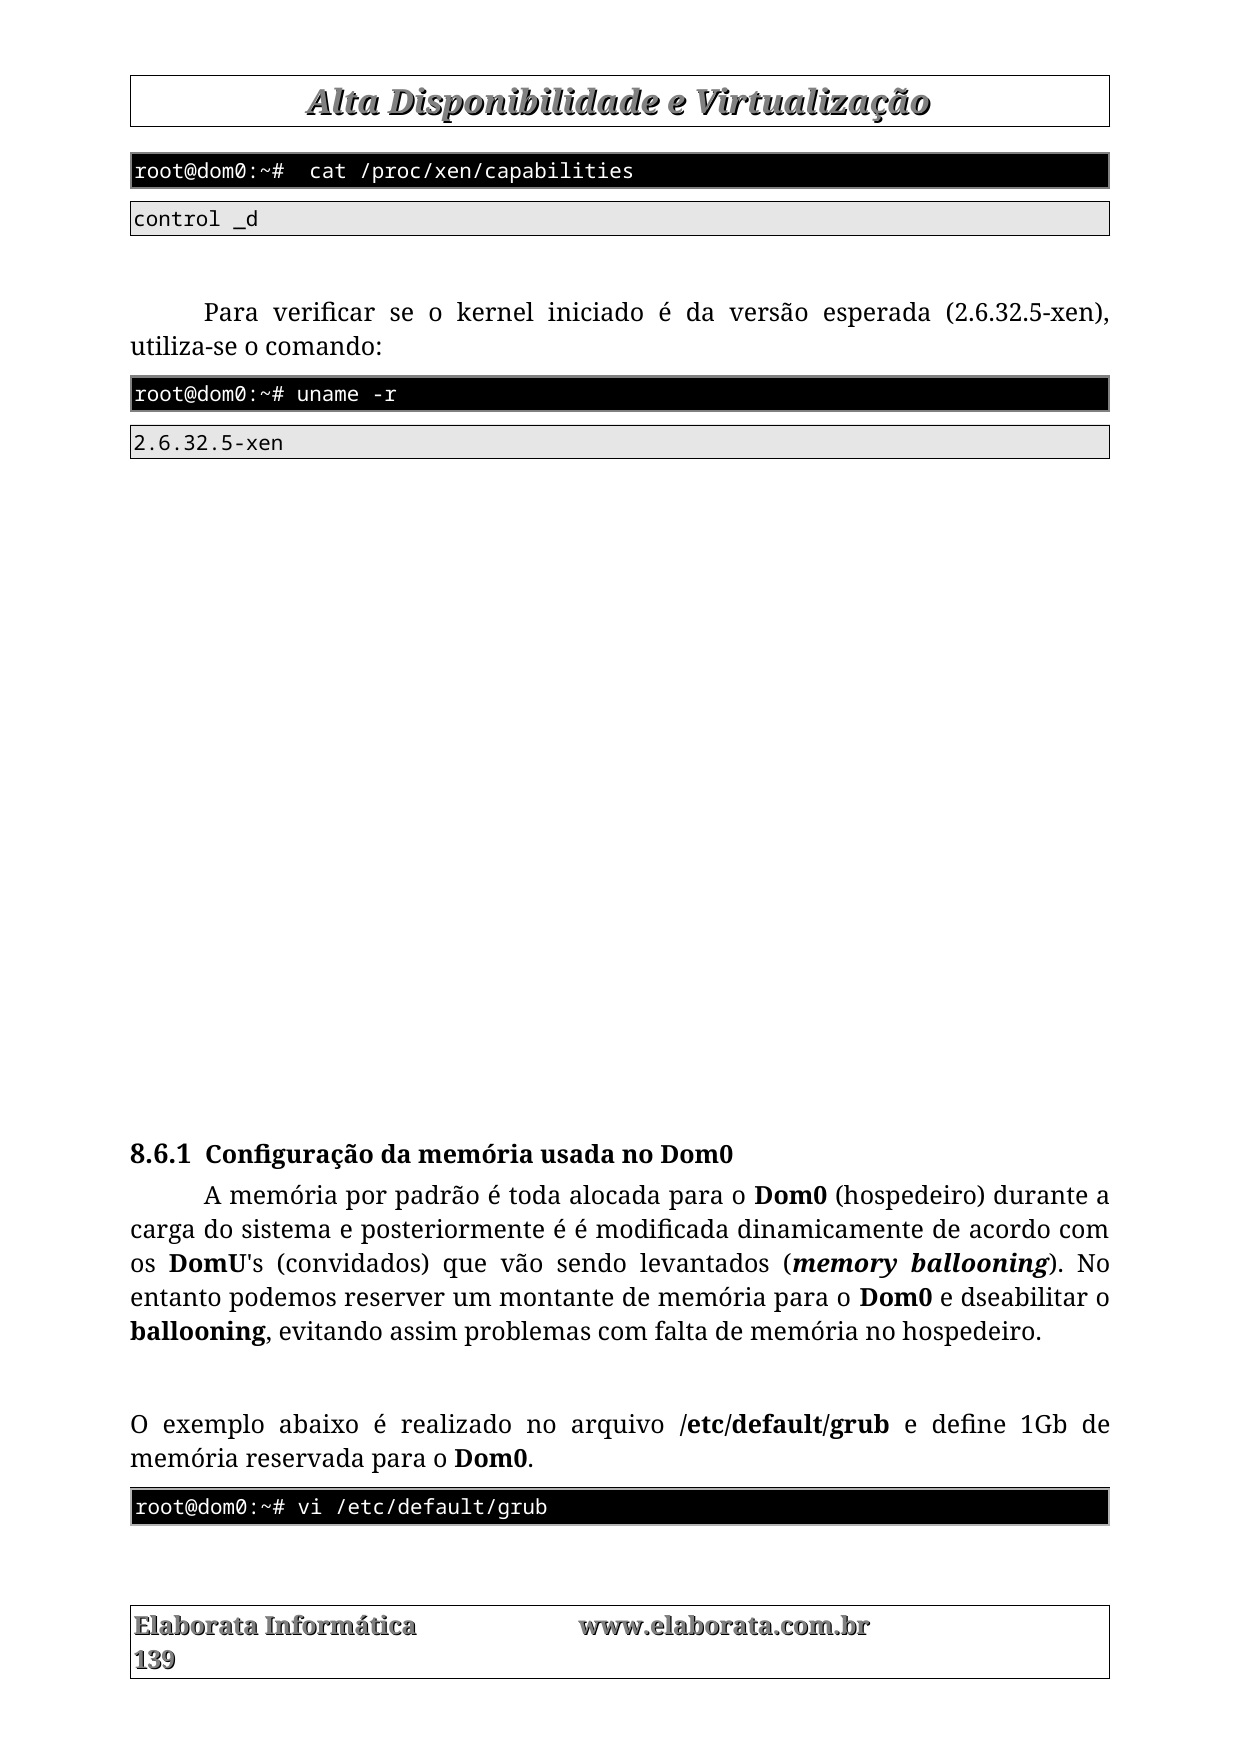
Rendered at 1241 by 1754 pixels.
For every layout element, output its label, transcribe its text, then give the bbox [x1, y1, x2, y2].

text control _d [131, 202, 1109, 235]
text root@dom0:~# vi /etc/default/grub [132, 1490, 1108, 1524]
text Para verificar se o kernel iniciado é da versão esperada (2.6.32.5-xen), utiliza-se o comando: [130, 295, 1110, 363]
subtitle Configuração da memória usada no Dom0 [130, 1134, 1110, 1171]
text 2.6.32.5-xen [131, 426, 1109, 458]
text root@dom0:~# uname -r [132, 378, 1108, 410]
text root@dom0:~# cat /proc/xen/capabilities [132, 154, 1108, 187]
text O exemplo abaixo é realizado no arquivo /etc/default/grub e define 1Gb de memória reservada para o Dom0. [130, 1407, 1110, 1475]
text A memória por padrão é toda alocada para o Dom0 (hospedeiro) durante a carga do sistema e posteriormente é é modificada dinamicamente de acordo com os DomU's (convidados) que vão sendo levantados (memory ballooning). No entanto podemos reserver um montante de memória para o Dom0 e dseabilitar o ballooning, evitando assim problemas com falta de memória no hospedeiro. [130, 1178, 1110, 1348]
